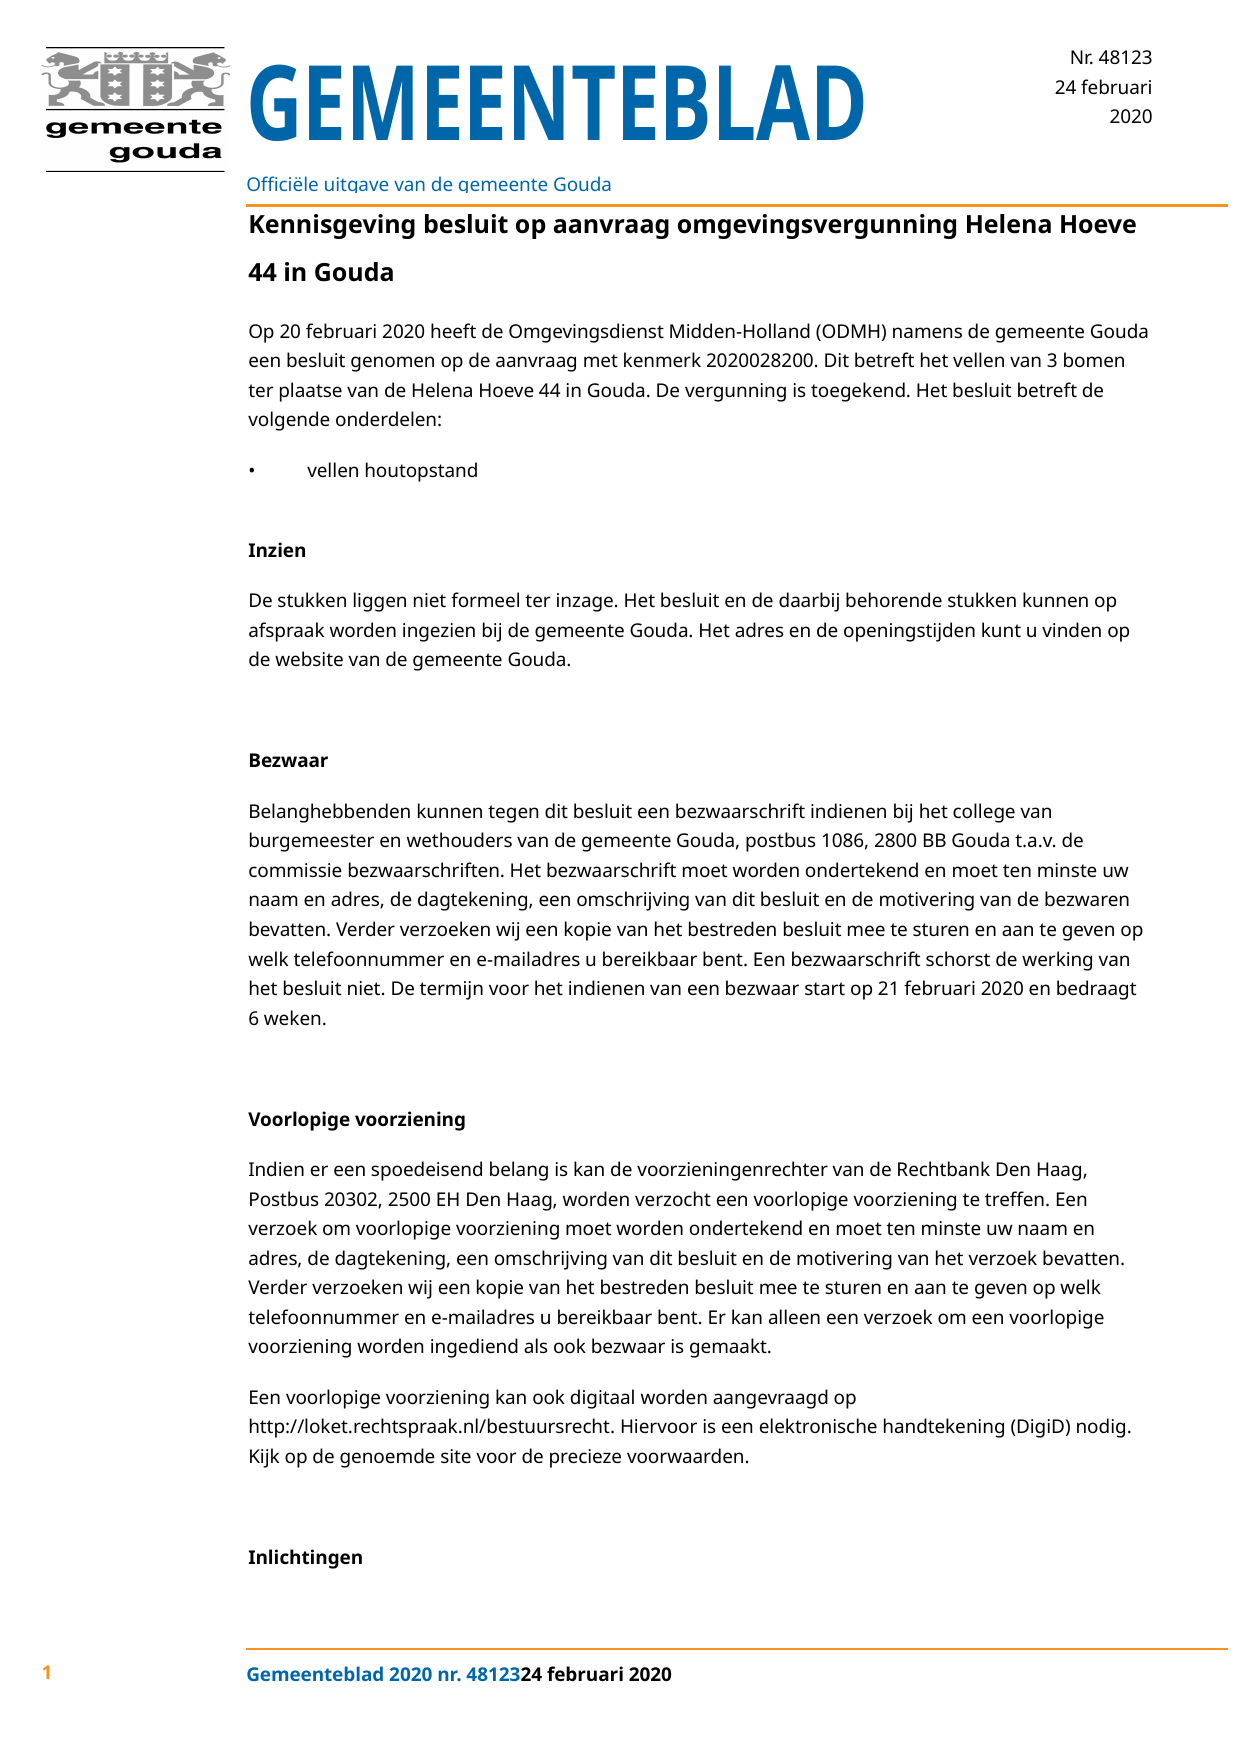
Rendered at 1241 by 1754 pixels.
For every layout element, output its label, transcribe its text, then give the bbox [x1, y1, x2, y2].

text De stukken liggen niet formeel ter inzage. Het besluit en de daarbij behorende stukken kunnen op afspraak worden ingezien bij de gemeente Gouda. Het adres en de openingstijden kunt u vinden op de website van de gemeente Gouda. [248, 587, 1152, 672]
text Inzien [248, 537, 1152, 563]
text Op 20 februari 2020 heeft de Omgevingsdienst Midden-Holland (ODMH) namens de gemeente Gouda een besluit genomen op de aanvraag met kenmerk 2020028200. Dit betreft het vellen van 3 bomen ter plaatse van de Helena Hoeve 44 in Gouda. De vergunning is toegekend. Het besluit betreft de volgende onderdelen: [248, 318, 1152, 432]
text Bezwaar [248, 747, 1152, 773]
text Een voorlopige voorziening kan ook digitaal worden aangevraagd op http://loket.rechtspraak.nl/bestuursrecht. Hiervoor is een elektronische handtekening (DigiD) nodig. Kijk op de genoemde site voor de precieze voorwaarden. [248, 1384, 1152, 1469]
text Belanghebbenden kunnen tegen dit besluit een bezwaarschrift indienen bij het college van burgemeester en wethouders van de gemeente Gouda, postbus 1086, 2800 BB Gouda t.a.v. de commissie bezwaarschriften. Het bezwaarschrift moet worden ondertekend en moet ten minste uw naam en adres, de dagtekening, een omschrijving van dit besluit en de motivering van de bezwaren bevatten. Verder verzoeken wij een kopie van het bestreden besluit mee te sturen en aan te geven op welk telefoonnummer en e-mailadres u bereikbaar bent. Een bezwaarschrift schorst de werking van het besluit niet. De termijn voor het indienen van een bezwaar start op 21 februari 2020 en bedraagt 6 weken. [248, 798, 1152, 1031]
text Voorlopige voorziening [248, 1106, 1152, 1132]
text Kennisgeving besluit op aanvraag omgevingsvergunning Helena Hoeve 44 in Gouda [248, 207, 1152, 288]
picture [41, 47, 231, 172]
text Indien er een spoedeisend belang is kan de voorzieningenrechter van de Rechtbank Den Haag, Postbus 20302, 2500 EH Den Haag, worden verzocht een voorlopige voorziening te treffen. Een verzoek om voorlopige voorziening moet worden ondertekend en moet ten minste uw naam en adres, de dagtekening, een omschrijving van dit besluit en de motivering van het verzoek bevatten. Verder verzoeken wij een kopie van het bestreden besluit mee te sturen en aan te geven op welk telefoonnummer en e-mailadres u bereikbaar bent. Er kan alleen een verzoek om een voorlopige voorziening worden ingediend als ook bezwaar is gemaakt. [248, 1156, 1152, 1359]
text Inlichtingen [248, 1544, 1152, 1570]
list vellen houtopstand [248, 457, 1152, 483]
